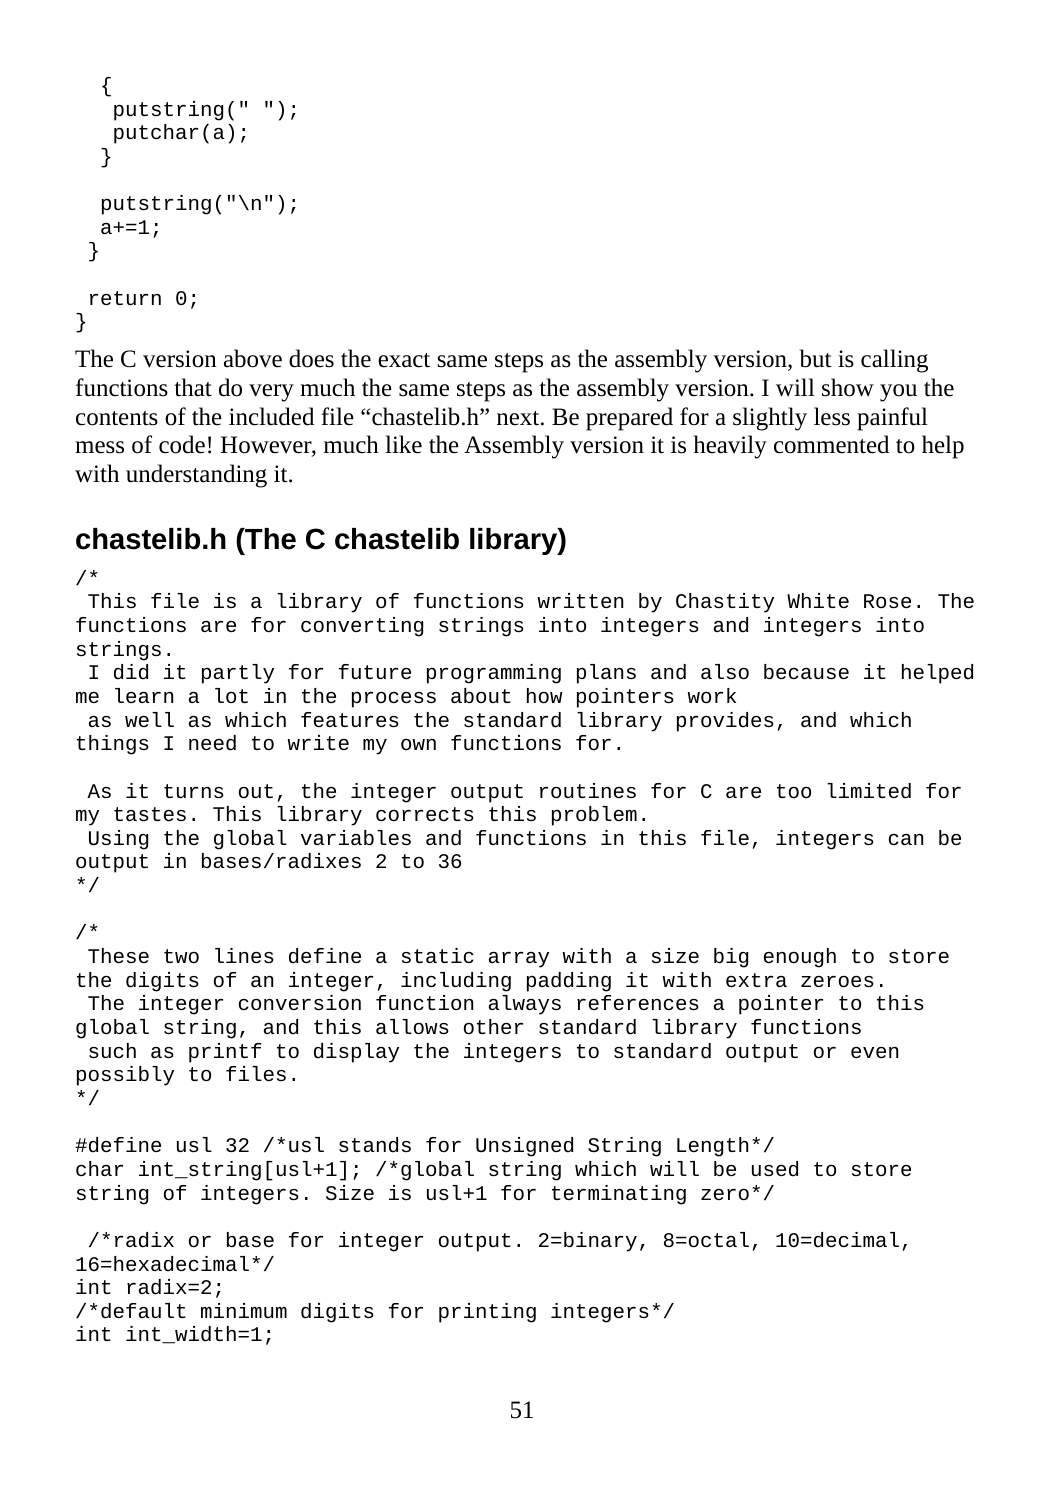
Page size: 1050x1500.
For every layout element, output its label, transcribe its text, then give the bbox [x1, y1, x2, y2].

text } [75, 311, 975, 335]
text /*default minimum digits for printing integers*/ [75, 1301, 975, 1324]
text These two lines define a static array with a size big enough to store the digits of an integer, including padding it with extra zeroes. [75, 946, 975, 993]
text /*radix or base for integer output. 2=binary, 8=octal, 10=decimal, 16=hexadecimal*/ [75, 1230, 975, 1277]
text a+=1; [75, 217, 975, 241]
text /* [75, 568, 975, 591]
text char int_string[usl+1]; /*global string which will be used to store string of integers. Size is usl+1 for terminating zero*/ [75, 1159, 975, 1206]
text { [75, 75, 975, 99]
text */ [75, 875, 975, 899]
text The integer conversion function always references a pointer to this global string, and this allows other standard library functions [75, 993, 975, 1041]
subtitle chastelib.h (The C chastelib library) [75, 522, 975, 555]
text such as printf to display the integers to standard output or even possibly to files. [75, 1041, 975, 1088]
text putstring("\n"); [75, 193, 975, 217]
text #define usl 32 /*usl stands for Unsigned String Length*/ [75, 1135, 975, 1159]
text */ [75, 1088, 975, 1112]
text return 0; [75, 288, 975, 311]
text Using the global variables and functions in this file, integers can be output in bases/radixes 2 to 36 [75, 828, 975, 875]
text } [75, 241, 975, 264]
text putchar(a); [75, 122, 975, 146]
text I did it partly for future programming plans and also because it helped me learn a lot in the process about how pointers work [75, 662, 975, 710]
text This file is a library of functions written by Chastity White Rose. The functions are for converting strings into integers and integers into strings. [75, 591, 975, 662]
text putstring(" "); [75, 99, 975, 122]
text int int_width=1; [75, 1324, 975, 1348]
text As it turns out, the integer output routines for C are too limited for my tastes. This library corrects this problem. [75, 781, 975, 828]
text } [75, 146, 975, 169]
text /* [75, 922, 975, 946]
text int radix=2; [75, 1277, 975, 1301]
text The C version above does the exact same steps as the assembly version, but is calling functions that do very much the same steps as the assembly version. I will show you the contents of the included file “chastelib.h” next. Be prepared for a slightly less painful mess of code! However, much like the Assembly version it is heavily commented to help with understanding it. [75, 344, 975, 488]
text as well as which features the standard library provides, and which things I need to write my own functions for. [75, 710, 975, 757]
